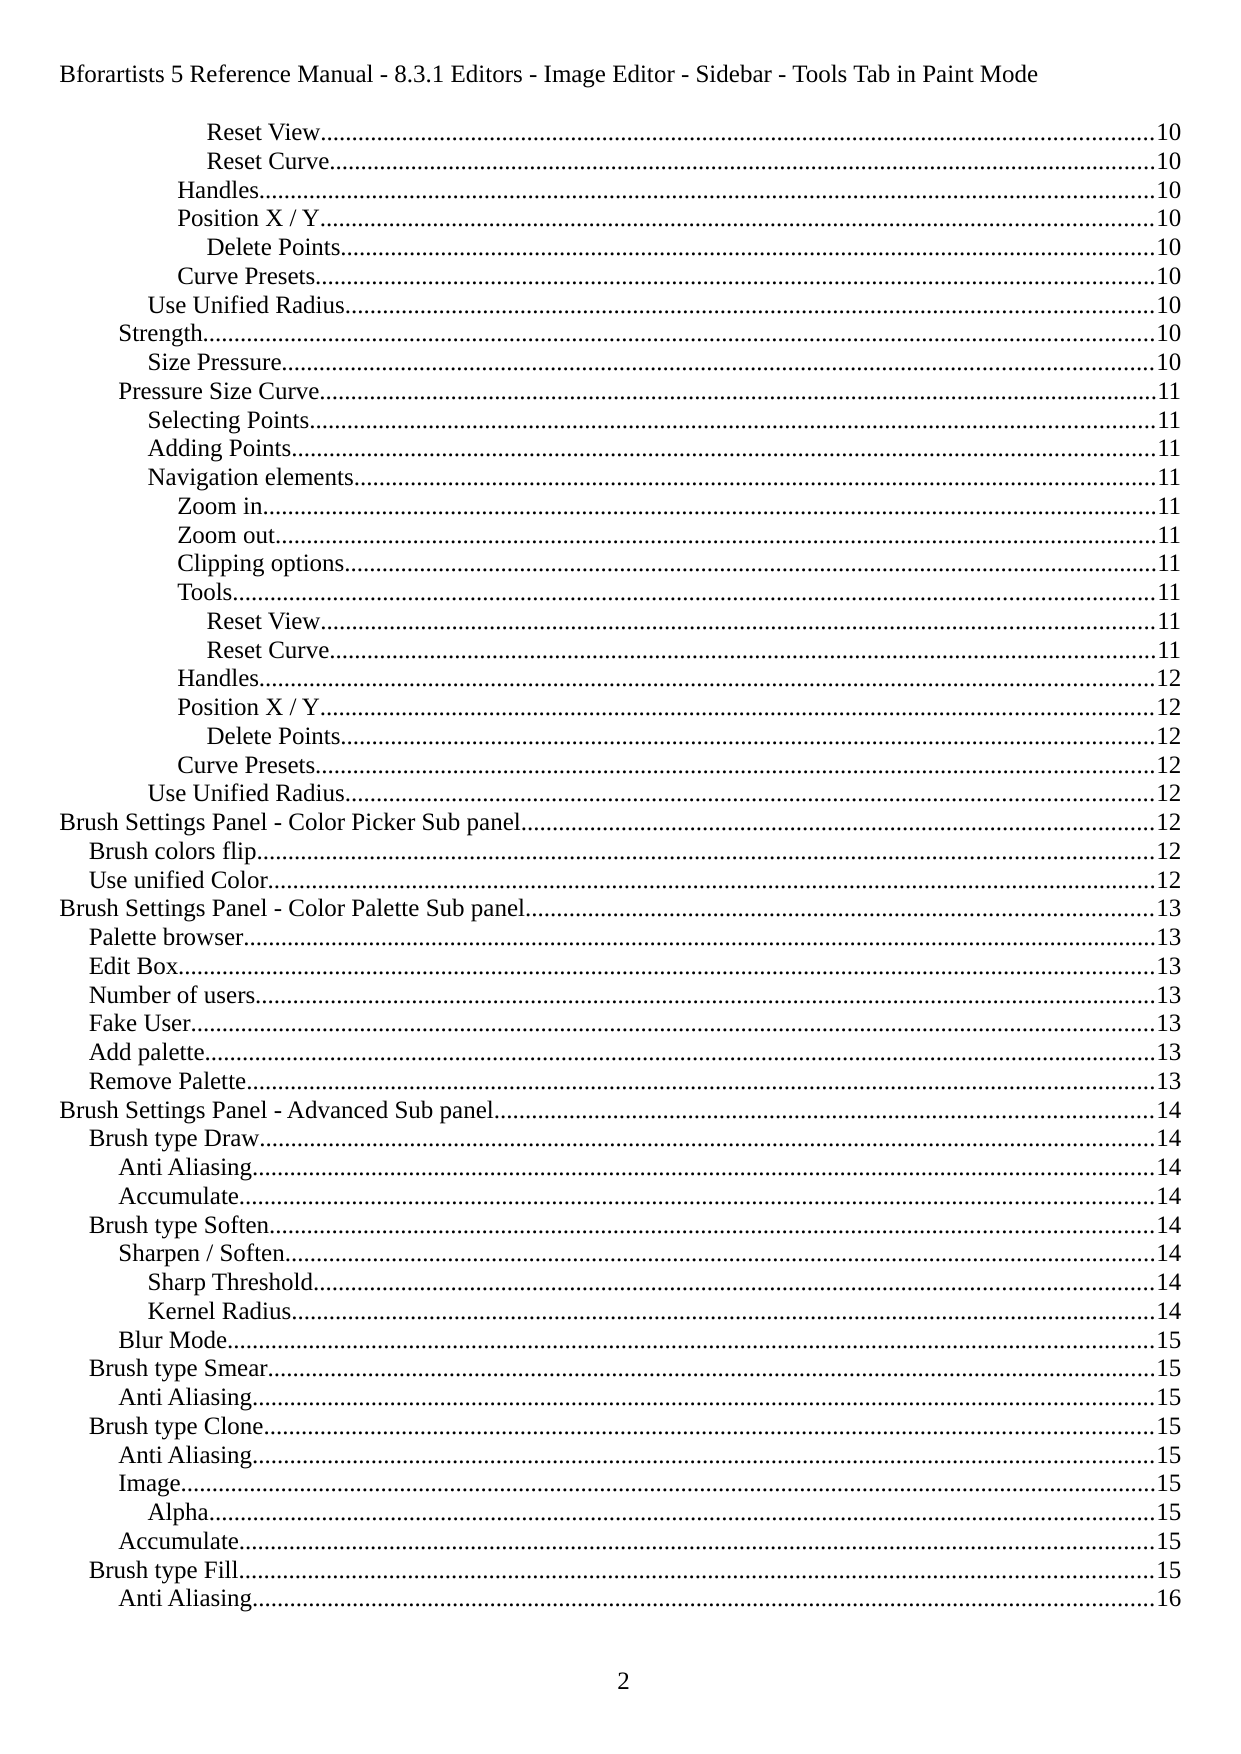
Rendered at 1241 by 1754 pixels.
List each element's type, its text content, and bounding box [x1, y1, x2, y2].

text Adding Points 11 [147, 433, 1181, 462]
text Brush Settings Panel - Advanced Sub panel 14 [59, 1095, 1181, 1123]
text Delete Points 10 [206, 232, 1181, 261]
text Zoom out 11 [177, 520, 1181, 548]
text Brush colors flip 12 [88, 836, 1181, 865]
text Size Pressure 10 [147, 347, 1181, 376]
text Blur Mode 15 [118, 1325, 1181, 1353]
text Brush type Smear 15 [88, 1353, 1181, 1382]
text Alpha 15 [147, 1497, 1181, 1526]
text Curve Presets 12 [177, 750, 1181, 778]
text Reset View 11 [206, 606, 1181, 635]
text Brush type Clone 15 [88, 1411, 1181, 1440]
text Fake User 13 [88, 1008, 1181, 1037]
text Brush type Fill 15 [88, 1555, 1181, 1583]
text Use unified Color 12 [88, 865, 1181, 893]
text Edit Box 13 [88, 951, 1181, 980]
text Anti Aliasing 15 [118, 1440, 1181, 1468]
text Pressure Size Curve 11 [118, 376, 1181, 405]
text Image 15 [118, 1468, 1181, 1497]
text Accumulate 14 [118, 1181, 1181, 1210]
text Position X / Y 10 [177, 203, 1181, 232]
text Anti Aliasing 16 [118, 1583, 1181, 1612]
text Brush type Draw 14 [88, 1123, 1181, 1152]
text Reset View 10 [206, 117, 1181, 146]
text Remove Palette 13 [88, 1066, 1181, 1095]
text Brush Settings Panel - Color Picker Sub panel 12 [59, 807, 1181, 836]
text Zoom in 11 [177, 491, 1181, 520]
text Number of users 13 [88, 980, 1181, 1008]
text Kernel Radius 14 [147, 1296, 1181, 1325]
text Sharp Threshold 14 [147, 1267, 1181, 1296]
text Clipping options 11 [177, 548, 1181, 577]
text Accumulate 15 [118, 1526, 1181, 1555]
text Position X / Y 12 [177, 692, 1181, 721]
text Sharpen / Soften 14 [118, 1238, 1181, 1267]
text Anti Aliasing 15 [118, 1382, 1181, 1411]
text Anti Aliasing 14 [118, 1152, 1181, 1181]
text Handles 10 [177, 175, 1181, 203]
text Brush Settings Panel - Color Palette Sub panel 13 [59, 893, 1181, 922]
text Palette browser 13 [88, 922, 1181, 951]
text Tools 11 [177, 577, 1181, 606]
text Curve Presets 10 [177, 261, 1181, 290]
text Strength 10 [118, 318, 1181, 347]
text Selecting Points 11 [147, 405, 1181, 433]
text Navigation elements 11 [147, 462, 1181, 491]
text Use Unified Radius 10 [147, 290, 1181, 318]
text Handles 12 [177, 663, 1181, 692]
text Reset Curve 11 [206, 635, 1181, 663]
text Add palette 13 [88, 1037, 1181, 1066]
text Delete Points 12 [206, 721, 1181, 750]
text Brush type Soften 14 [88, 1210, 1181, 1238]
text Use Unified Radius 12 [147, 778, 1181, 807]
text Reset Curve 10 [206, 146, 1181, 175]
